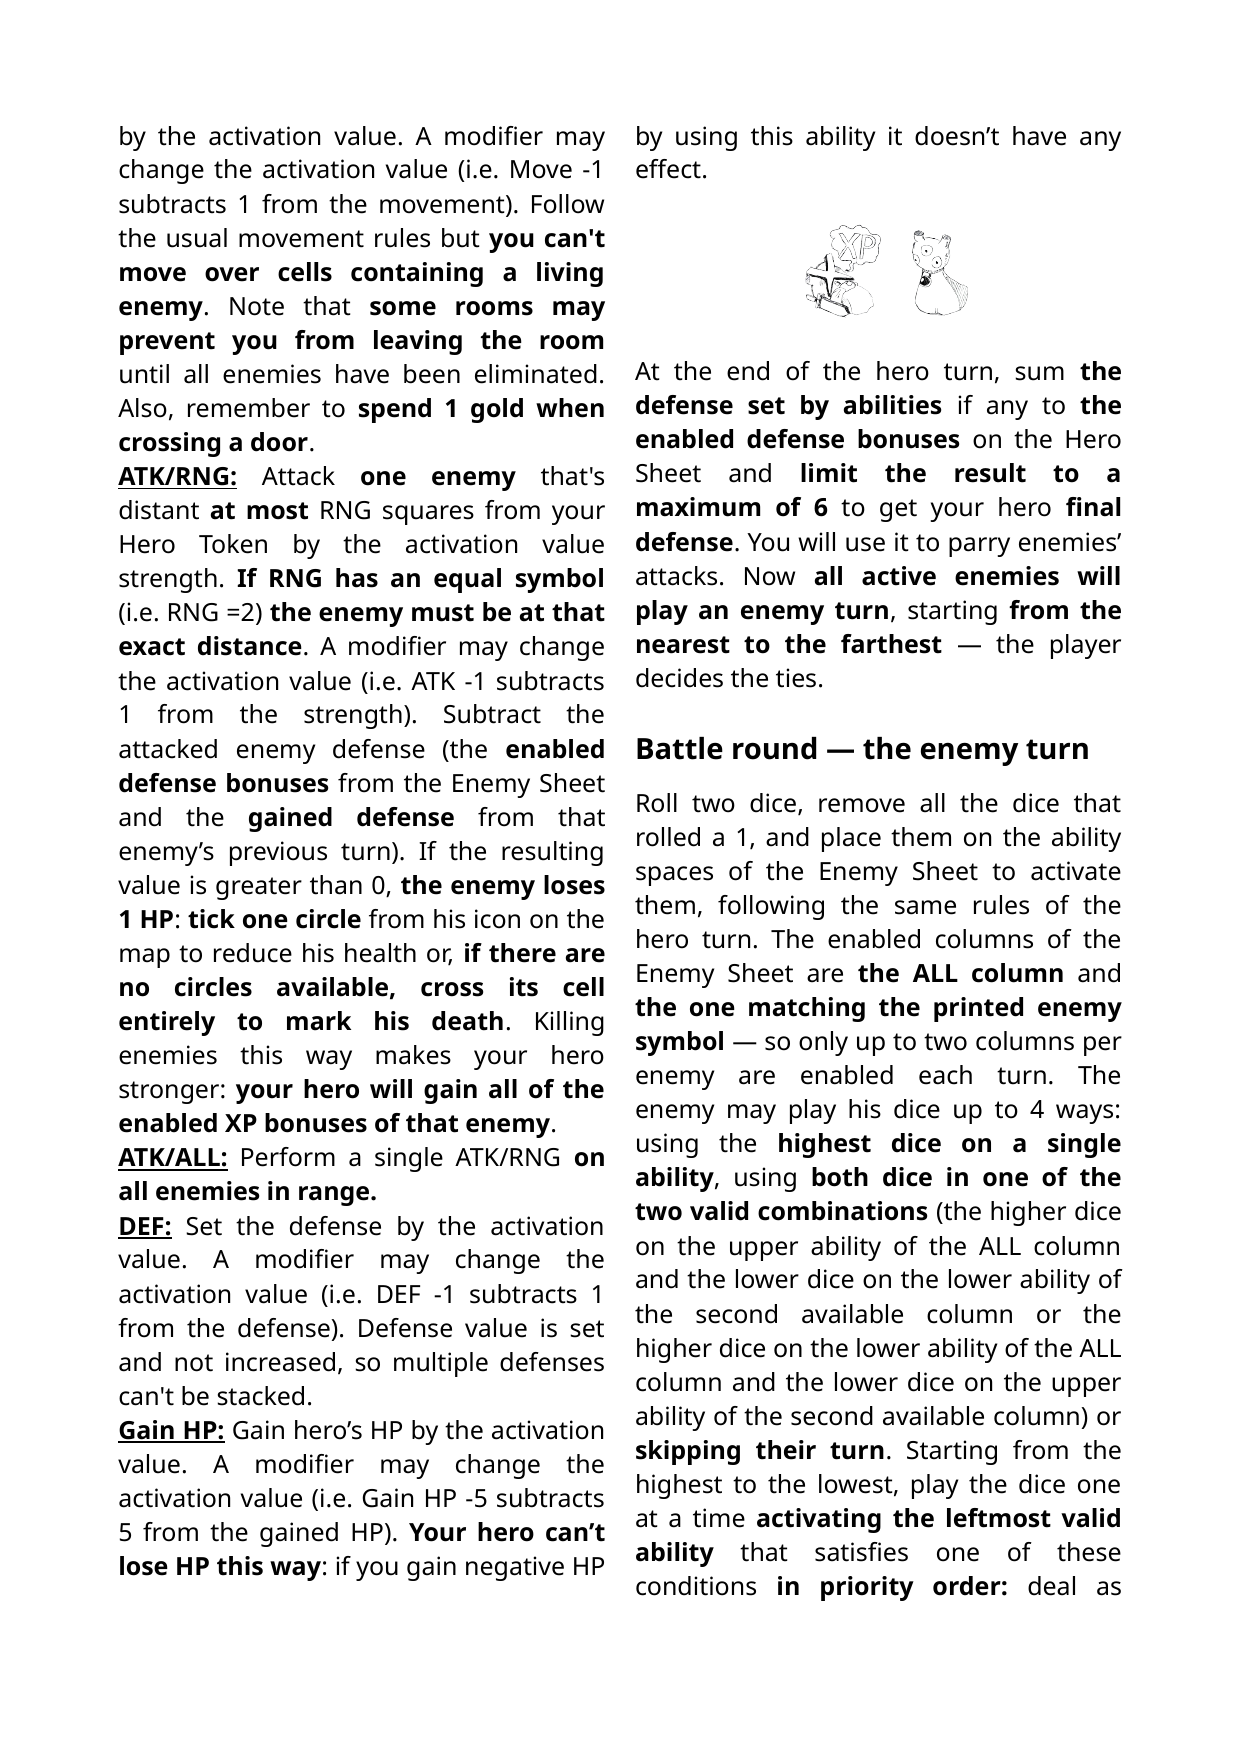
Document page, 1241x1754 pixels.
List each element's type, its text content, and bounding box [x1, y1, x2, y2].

picture [802, 220, 885, 320]
text At the end of the hero turn, sum the defense set by abilities if any to the enabled defense bonuses on the Hero Sheet and limit the result to a maximum of 6 to get your hero final defense. You will use it to parry enemies’ attacks. Now all active enemies will play an enemy turn, starting from the nearest to the farthest — the player decides the ties. [635, 354, 1122, 694]
picture [907, 226, 973, 320]
text DEF: Set the defense by the activation value. A modifier may change the activation value (i.e. DEF -1 subtracts 1 from the defense). Defense value is set and not increased, so multiple defenses can't be stacked. [118, 1208, 605, 1412]
text by the activation value. A modifier may change the activation value (i.e. Move -1 subtracts 1 from the movement). Follow the usual movement rules but you can't move over cells containing a living enemy. Note that some rooms may prevent you from leaving the room until all enemies have been eliminated. Also, remember to spend 1 gold when crossing a door. [118, 118, 605, 459]
text ATK/RNG: Attack one enemy that's distant at most RNG squares from your Hero Token by the activation value strength. If RNG has an equal symbol (i.e. RNG =2) the enemy must be at that exact distance. A modifier may change the activation value (i.e. ATK -1 subtracts 1 from the strength). Subtract the attacked enemy defense (the enabled defense bonuses from the Enemy Sheet and the gained defense from that enemy’s previous turn). If the resulting value is greater than 0, the enemy loses 1 HP: tick one circle from his icon on the map to reduce his health or, if there are no circles available, cross its cell entirely to mark his death. Killing enemies this way makes your hero stronger: your hero will gain all of the enabled XP bonuses of that enemy. [118, 459, 605, 1140]
text Roll two dice, remove all the dice that rolled a 1, and place them on the ability spaces of the Enemy Sheet to activate them, following the same rules of the hero turn. The enabled columns of the Enemy Sheet are the ALL column and the one matching the printed enemy symbol — so only up to two columns per enemy are enabled each turn. The enemy may play his dice up to 4 ways: using the highest dice on a single ability, using both dice in one of the two valid combinations (the higher dice on the upper ability of the ALL column and the lower dice on the lower ability of the second available column or the higher dice on the lower ability of the ALL column and the lower dice on the upper ability of the second available column) or skipping their turn. Starting from the highest to the lowest, play the dice one at a time activating the leftmost valid ability that satisfies one of these conditions in priority order: deal as [635, 785, 1122, 1603]
text by using this ability it doesn’t have any effect. [635, 118, 1122, 186]
text Gain HP: Gain hero’s HP by the activation value. A modifier may change the activation value (i.e. Gain HP -5 subtracts 5 from the gained HP). Your hero can’t lose HP this way: if you gain negative HP [118, 1412, 605, 1583]
text ATK/ALL: Perform a single ATK/RNG on all enemies in range. [118, 1140, 605, 1208]
text Battle round — the enemy turn [635, 728, 1122, 768]
